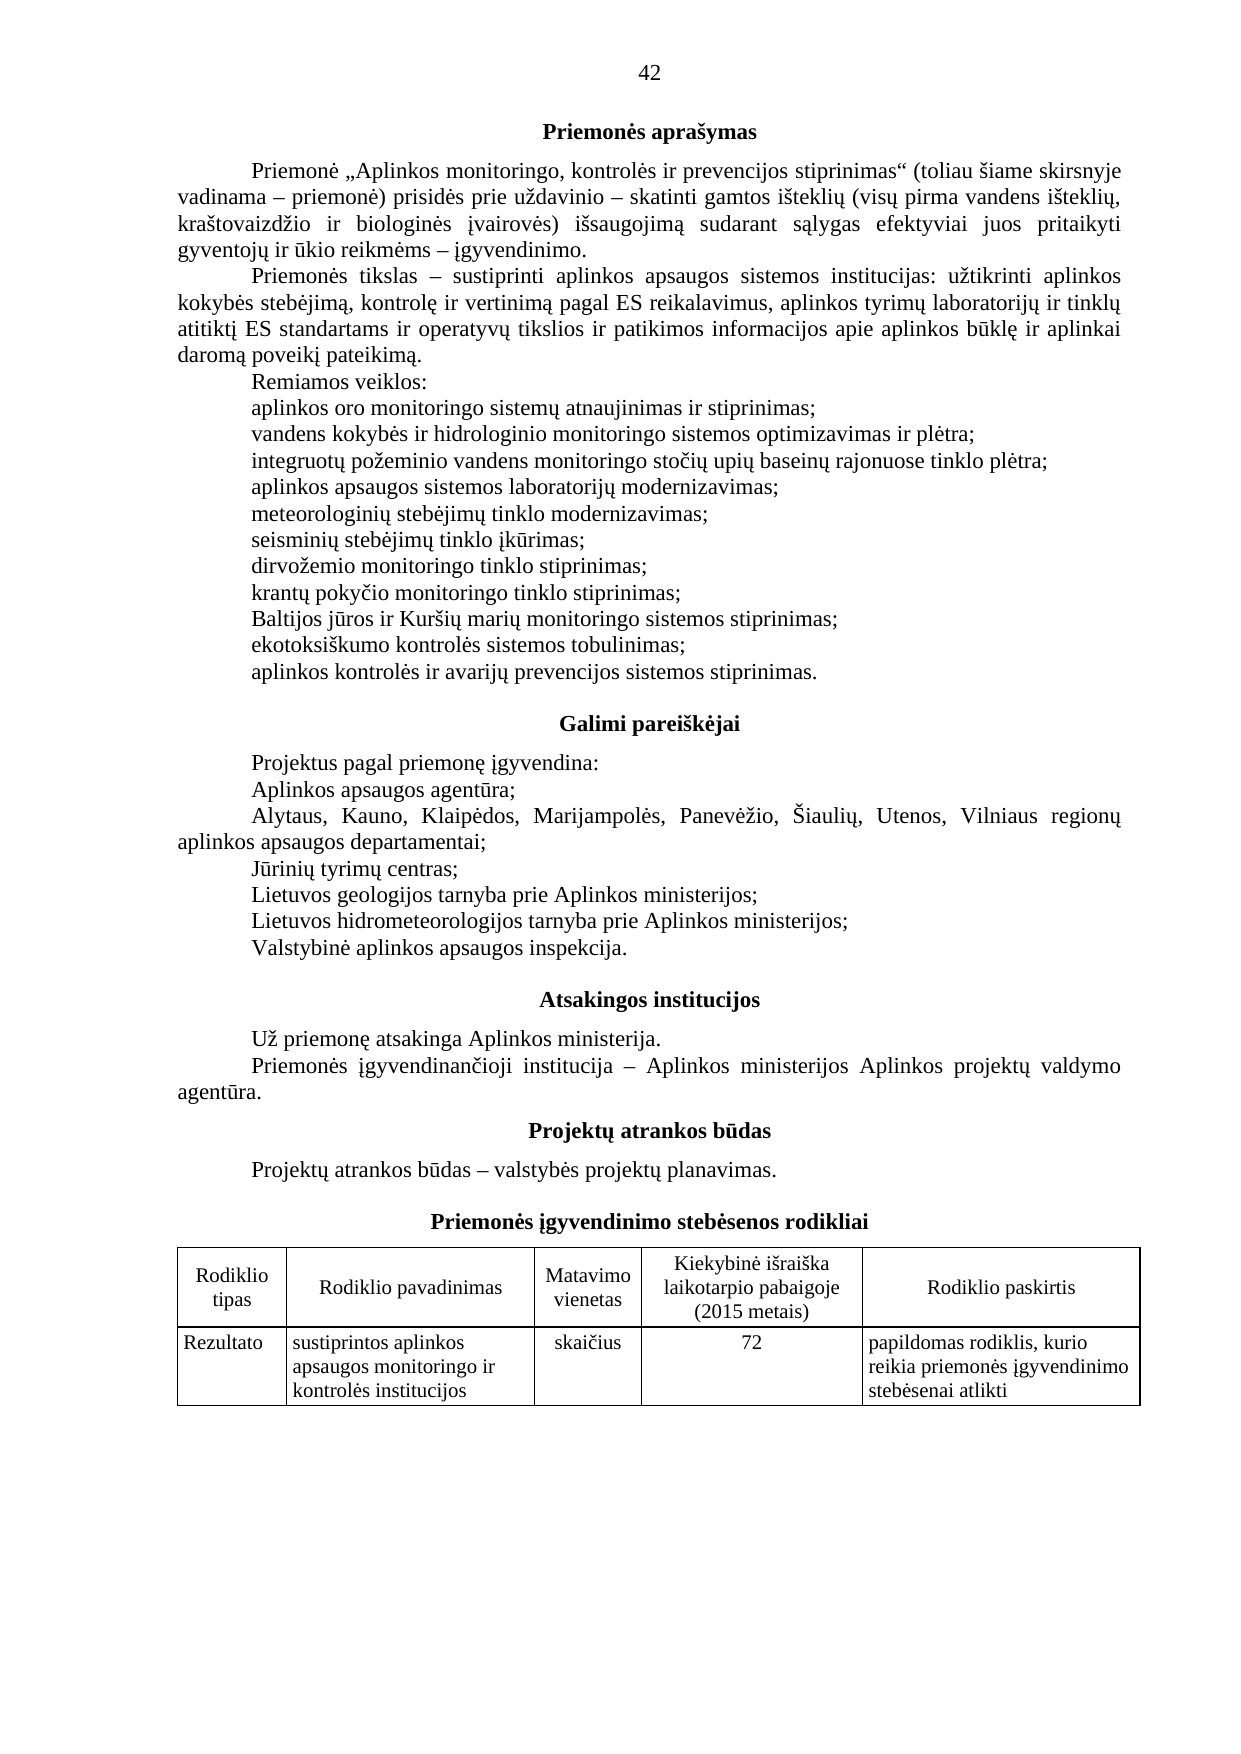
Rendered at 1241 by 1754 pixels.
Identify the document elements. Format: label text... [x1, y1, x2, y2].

text aplinkos oro monitoringo sistemų atnaujinimas ir stiprinimas; [177, 394, 1122, 421]
text Lietuvos hidrometeorologijos tarnyba prie Aplinkos ministerijos; [177, 907, 1122, 934]
text Valstybinė aplinkos apsaugos inspekcija. [177, 934, 1122, 960]
text Priemonės įgyvendinimo stebėsenos rodikliai [177, 1208, 1122, 1235]
text Priemonės tikslas – sustiprinti aplinkos apsaugos sistemos institucijas: užtikrinti aplinkos kokybės stebėjimą, kontrolę ir vertinimą pagal ES reikalavimus, aplinkos tyrimų laboratorijų ir tinklų atitiktį ES standartams ir operatyvų tikslios ir patikimos informacijos apie aplinkos būklę ir aplinkai daromą poveikį pateikimą. [177, 262, 1122, 368]
text dirvožemio monitoringo tinklo stiprinimas; [177, 552, 1122, 579]
text Aplinkos apsaugos agentūra; [177, 776, 1122, 802]
text aplinkos kontrolės ir avarijų prevencijos sistemos stiprinimas. [177, 658, 1122, 684]
table_cell Rezultato [178, 1328, 286, 1405]
text krantų pokyčio monitoringo tinklo stiprinimas; [177, 579, 1122, 605]
text Alytaus, Kauno, Klaipėdos, Marijampolės, Panevėžio, Šiaulių, Utenos, Vilniaus regionų aplinkos apsaugos departamentai; [177, 802, 1122, 855]
text Atsakingos institucijos [177, 986, 1122, 1013]
text Lietuvos geologijos tarnyba prie Aplinkos ministerijos; [177, 881, 1122, 907]
table_header Kiekybinė išraiška laikotarpio pabaigoje (2015 metais) [642, 1248, 862, 1326]
text Projektų atrankos būdas [177, 1117, 1122, 1143]
text meteorologinių stebėjimų tinklo modernizavimas; [177, 499, 1122, 526]
table_cell papildomas rodiklis, kurio reikia priemonės įgyvendi­nimo stebėsenai atlikti [863, 1328, 1139, 1405]
table_header Matavimo vienetas [535, 1248, 641, 1326]
text integruotų požeminio vandens monitoringo stočių upių baseinų rajonuose tinklo plėtra; [177, 447, 1122, 473]
text Projektus pagal priemonę įgyvendina: [177, 749, 1122, 776]
text Remiamos veiklos: [177, 368, 1122, 394]
text aplinkos apsaugos sistemos laboratorijų modernizavimas; [177, 473, 1122, 499]
text Priemonės aprašymas [177, 118, 1122, 144]
text Už priemonę atsakinga Aplinkos ministerija. [177, 1025, 1122, 1052]
text Priemonės įgyvendinančioji institucija – Aplinkos ministerijos Aplinkos projektų valdymo agentūra. [177, 1052, 1122, 1104]
text Baltijos jūros ir Kuršių marių monitoringo sistemos stiprinimas; [177, 605, 1122, 631]
table_cell 72 [642, 1328, 862, 1405]
text seisminių stebėjimų tinklo įkūrimas; [177, 526, 1122, 552]
table_header Rodiklio pavadinimas [287, 1248, 534, 1326]
text Priemonė „Aplinkos monitoringo, kontrolės ir prevencijos stiprinimas“ (toliau šiame skirsnyje vadinama – priemonė) prisidės prie uždavinio – skatinti gamtos išteklių (visų pirma vandens išteklių, kraštovaizdžio ir biologinės įvairovės) išsaugojimą sudarant sąlygas efektyviai juos pritaikyti gyventojų ir ūkio reikmėms – įgyvendinimo. [177, 157, 1122, 262]
text Jūrinių tyrimų centras; [177, 855, 1122, 881]
text Projektų atrankos būdas – valstybės projektų planavimas. [177, 1156, 1122, 1182]
table_header Rodiklio paskirtis [863, 1248, 1139, 1326]
text Galimi pareiškėjai [177, 710, 1122, 737]
text ekotoksiškumo kontrolės sistemos tobulinimas; [177, 631, 1122, 658]
table_cell skaičius [535, 1328, 641, 1405]
table_cell sustiprintos aplinkos apsaugos monitoringo ir kontrolės institucijos [287, 1328, 534, 1405]
text vandens kokybės ir hidrologinio monitoringo sistemos optimizavimas ir plėtra; [177, 421, 1122, 447]
table_header Rodiklio tipas [178, 1248, 286, 1326]
